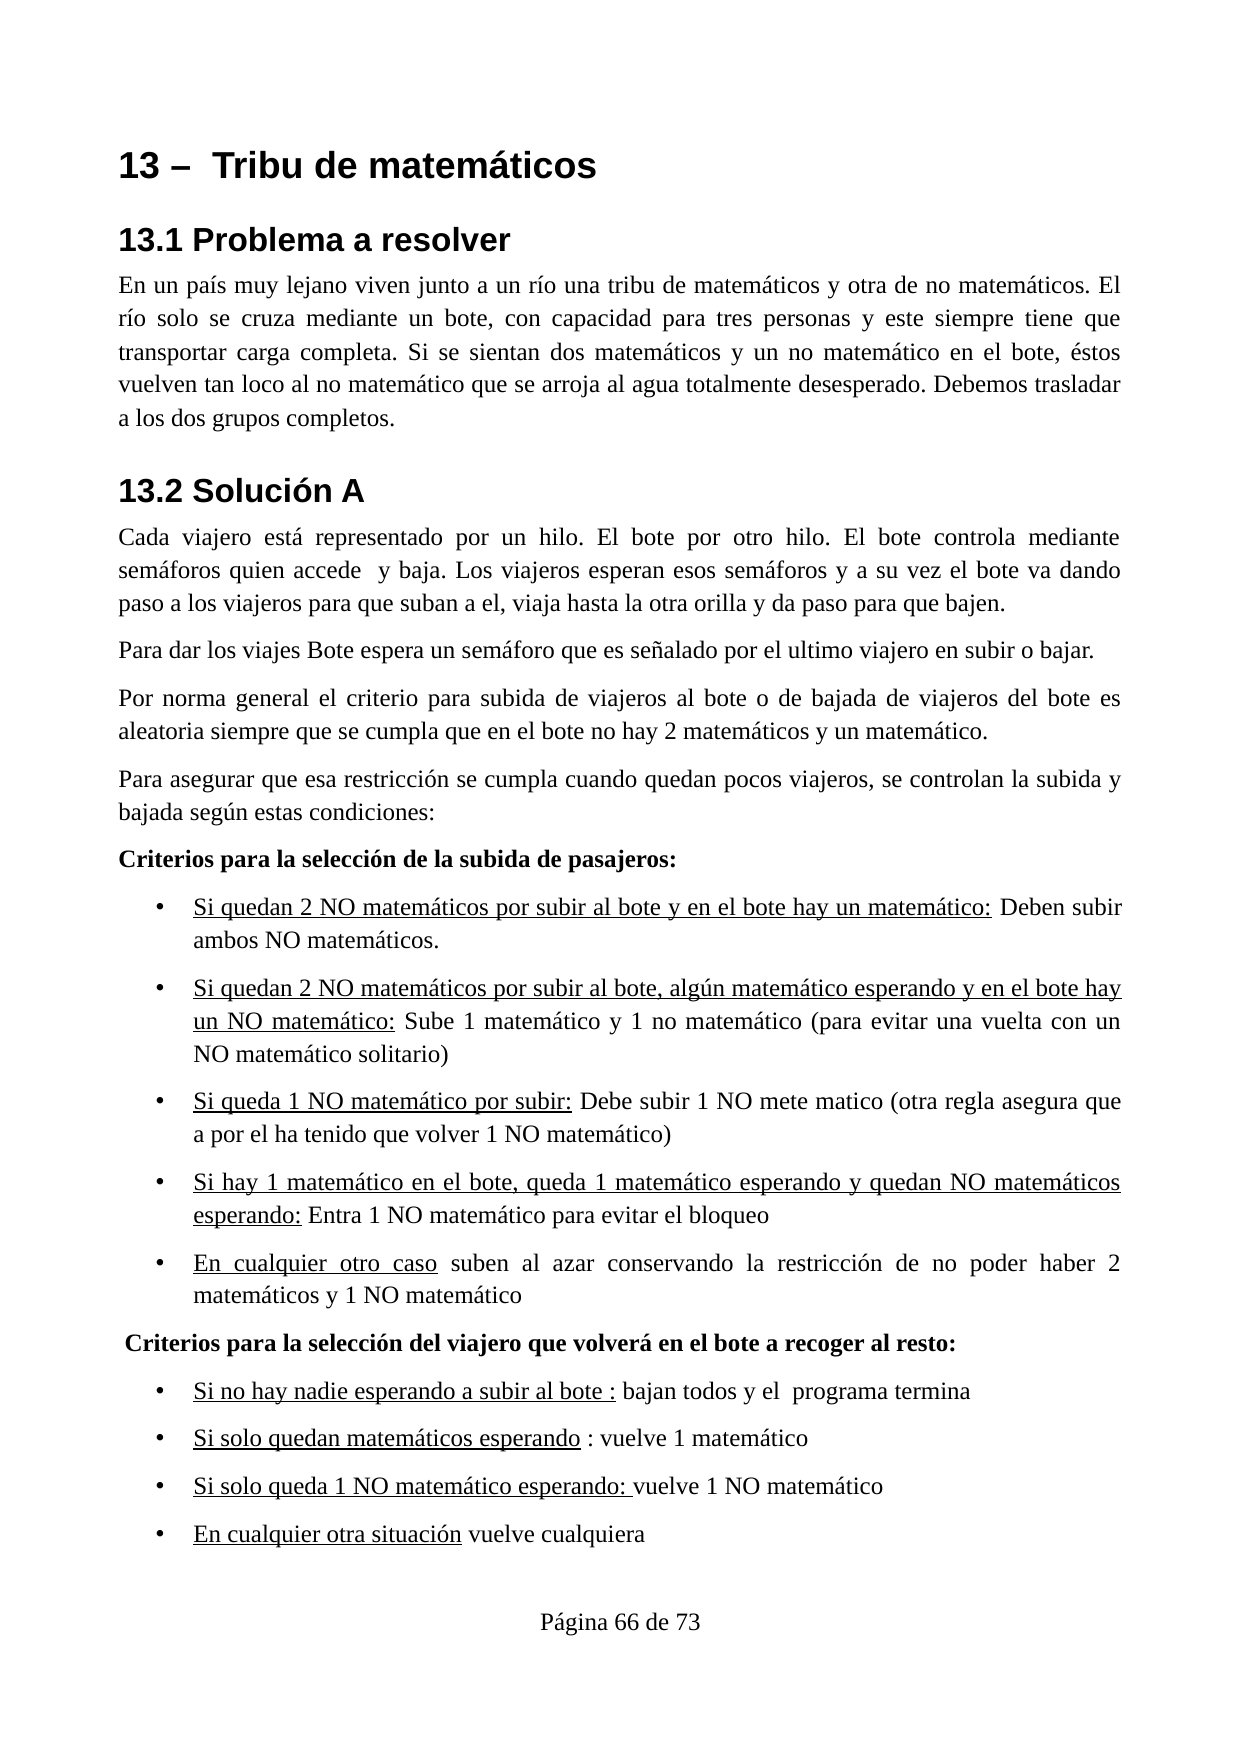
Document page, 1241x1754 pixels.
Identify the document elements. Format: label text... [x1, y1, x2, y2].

list Si no hay nadie esperando a subir al bote : bajan todos y el programa termina [156, 1376, 1122, 1404]
subtitle 13.1 Problema a resolver [118, 219, 1122, 258]
list Si hay 1 matemático en el bote, queda 1 matemático esperando y quedan NO matemáticos esperando: Entra 1 NO matemático para evitar el bloqueo [156, 1167, 1122, 1229]
list En cualquier otra situación vuelve cualquiera [156, 1519, 1122, 1547]
text Para asegurar que esa restricción se cumpla cuando quedan pocos viajeros, se controlan la subida y bajada según estas condiciones: [118, 764, 1122, 826]
list En cualquier otro caso suben al azar conservando la restricción de no poder haber 2 matemáticos y 1 NO matemático [156, 1248, 1122, 1309]
list Si quedan 2 NO matemáticos por subir al bote, algún matemático esperando y en el bote hay un NO matemático: Sube 1 matemático y 1 no matemático (para evitar una vuelta con un NO matemático solitario) [156, 973, 1122, 1067]
text Para dar los viajes Bote espera un semáforo que es señalado por el ultimo viajero en subir o bajar. [118, 636, 1122, 664]
subtitle 13.2 Solución A [118, 471, 1122, 509]
text Criterios para la selección del viajero que volverá en el bote a recoger al resto: [118, 1328, 1122, 1357]
subtitle 13 – Tribu de matemáticos [118, 143, 1122, 186]
text En un país muy lejano viven junto a un río una tribu de matemáticos y otra de no matemáticos. El río solo se cruza mediante un bote, con capacidad para tres personas y este siempre tiene que transportar carga completa. Si se sientan dos matemáticos y un no matemático en el bote, éstos vuelven tan loco al no matemático que se arroja al agua totalmente desesperado. Debemos trasladar a los dos grupos completos. [118, 271, 1122, 431]
list Si queda 1 NO matemático por subir: Debe subir 1 NO mete matico (otra regla asegura que a por el ha tenido que volver 1 NO matemático) [156, 1086, 1122, 1148]
text Por norma general el criterio para subida de viajeros al bote o de bajada de viajeros del bote es aleatoria siempre que se cumpla que en el bote no hay 2 matemáticos y un matemático. [118, 683, 1122, 745]
list Si solo queda 1 NO matemático esperando: vuelve 1 NO matemático [156, 1471, 1122, 1500]
text Cada viajero está representado por un hilo. El bote por otro hilo. El bote controla mediante semáforos quien accede y baja. Los viajeros esperan esos semáforos y a su vez el bote va dando paso a los viajeros para que suban a el, viaja hasta la otra orilla y da paso para que bajen. [118, 522, 1122, 617]
list Si quedan 2 NO matemáticos por subir al bote y en el bote hay un matemático: Deben subir ambos NO matemáticos. [156, 892, 1122, 954]
list Si solo quedan matemáticos esperando : vuelve 1 matemático [156, 1423, 1122, 1452]
text Criterios para la selección de la subida de pasajeros: [118, 844, 1122, 873]
